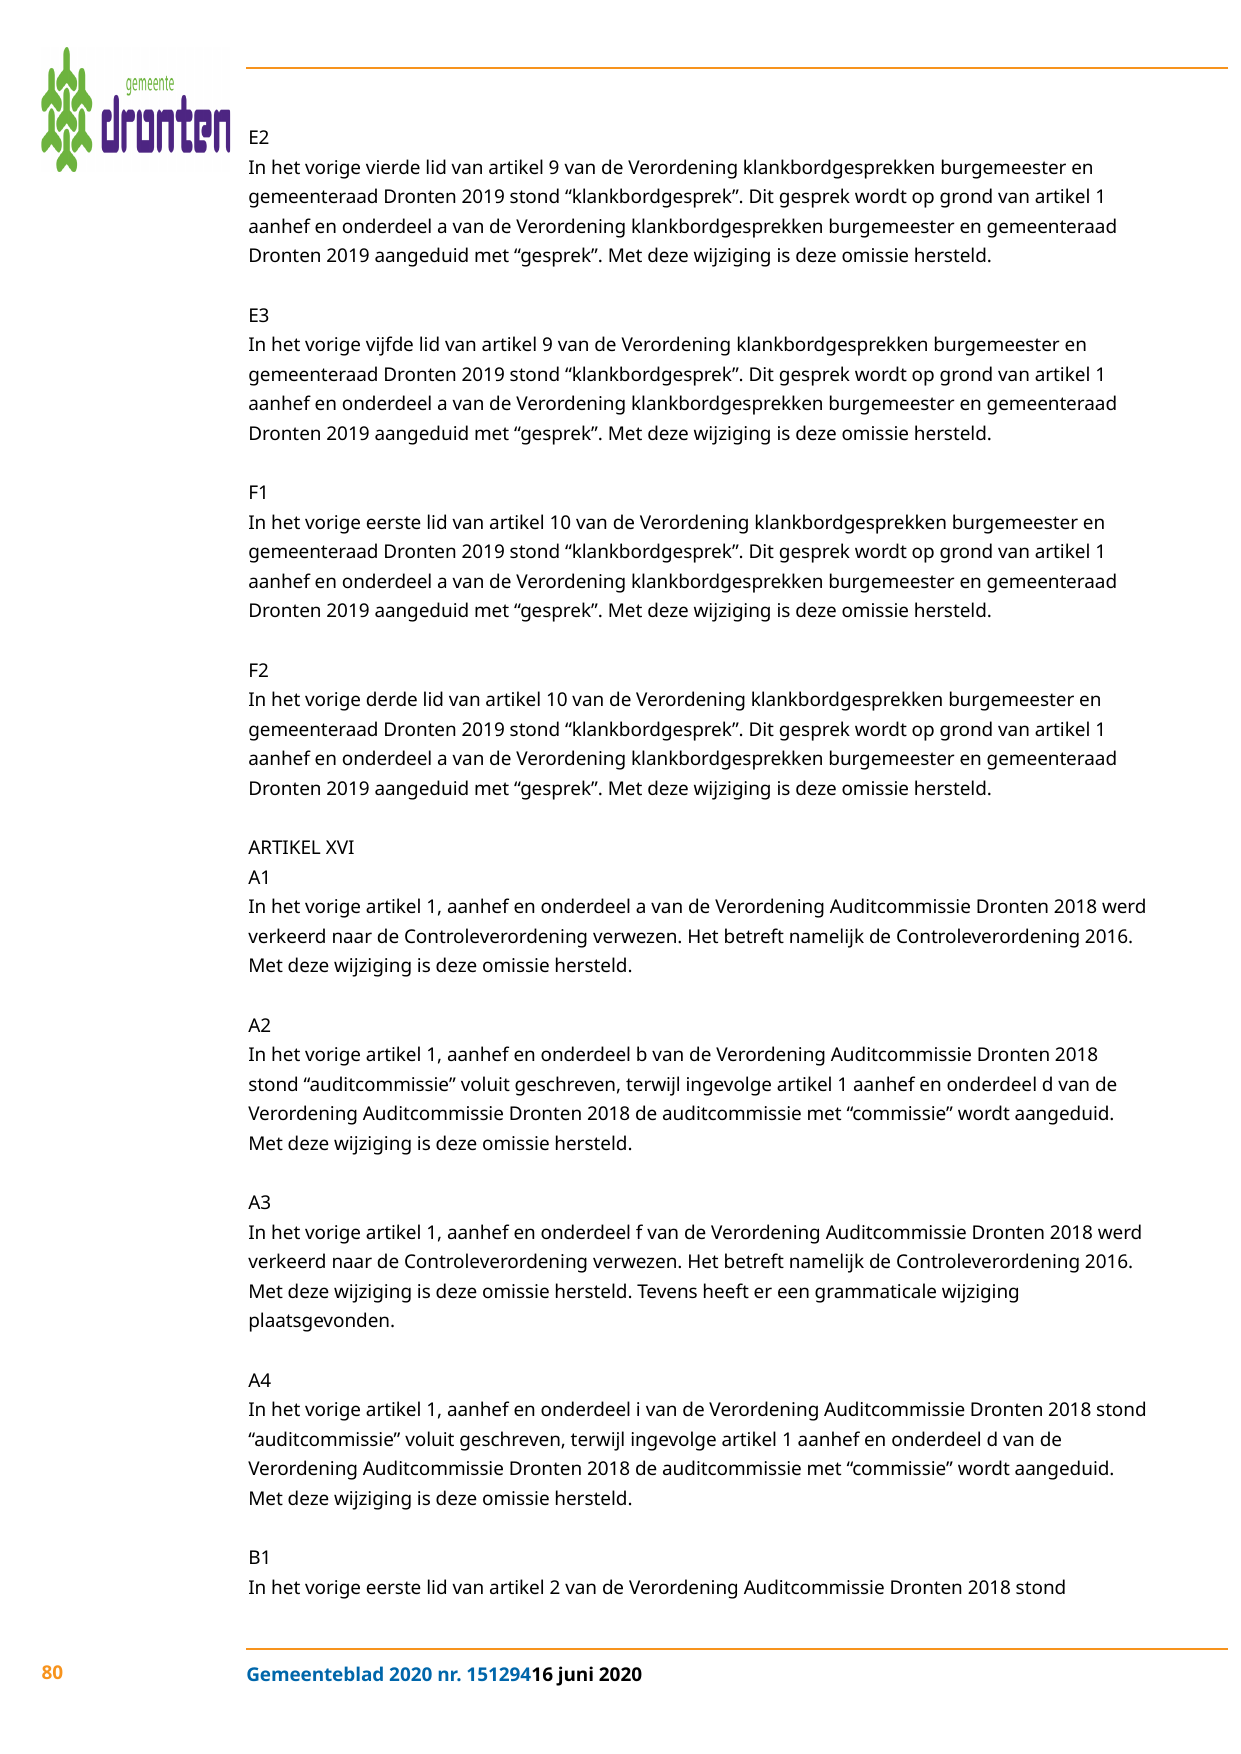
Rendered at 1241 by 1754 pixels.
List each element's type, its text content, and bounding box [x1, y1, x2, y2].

text In het vorige artikel 1, aanhef en onderdeel i van de Verordening Auditcommissie Dronten 2018 stond “auditcommissie” voluit geschreven, terwijl ingevolge artikel 1 aanhef en onderdeel d van de Verordening Auditcommissie Dronten 2018 de auditcommissie met “commissie” wordt aangeduid. Met deze wijziging is deze omissie hersteld. [248, 1396, 1152, 1511]
text In het vorige artikel 1, aanhef en onderdeel a van de Verordening Auditcommissie Dronten 2018 werd verkeerd naar de Controleverordening verwezen. Het betreft namelijk de Controleverordening 2016. Met deze wijziging is deze omissie hersteld. [248, 893, 1152, 978]
text A2 [248, 1012, 1152, 1038]
text In het vorige derde lid van artikel 10 van de Verordening klankbordgesprekken burgemeester en gemeenteraad Dronten 2019 stond “klankbordgesprek”. Dit gesprek wordt op grond van artikel 1 aanhef en onderdeel a van de Verordening klankbordgesprekken burgemeester en gemeenteraad Dronten 2019 aangeduid met “gesprek”. Met deze wijziging is deze omissie hersteld. [248, 686, 1152, 801]
text A1 [248, 864, 1152, 890]
text In het vorige vierde lid van artikel 9 van de Verordening klankbordgesprekken burgemeester en gemeenteraad Dronten 2019 stond “klankbordgesprek”. Dit gesprek wordt op grond van artikel 1 aanhef en onderdeel a van de Verordening klankbordgesprekken burgemeester en gemeenteraad Dronten 2019 aangeduid met “gesprek”. Met deze wijziging is deze omissie hersteld. [248, 154, 1152, 268]
text E2 [248, 124, 1152, 150]
text In het vorige eerste lid van artikel 2 van de Verordening Auditcommissie Dronten 2018 stond [248, 1574, 1152, 1600]
text B1 [248, 1544, 1152, 1570]
text A3 [248, 1189, 1152, 1215]
text A4 [248, 1367, 1152, 1393]
picture [41, 47, 231, 172]
text E3 [248, 302, 1152, 328]
text In het vorige vijfde lid van artikel 9 van de Verordening klankbordgesprekken burgemeester en gemeenteraad Dronten 2019 stond “klankbordgesprek”. Dit gesprek wordt op grond van artikel 1 aanhef en onderdeel a van de Verordening klankbordgesprekken burgemeester en gemeenteraad Dronten 2019 aangeduid met “gesprek”. Met deze wijziging is deze omissie hersteld. [248, 331, 1152, 446]
text F1 [248, 479, 1152, 505]
text F2 [248, 657, 1152, 683]
text In het vorige artikel 1, aanhef en onderdeel f van de Verordening Auditcommissie Dronten 2018 werd verkeerd naar de Controleverordening verwezen. Het betreft namelijk de Controleverordening 2016. Met deze wijziging is deze omissie hersteld. Tevens heeft er een grammaticale wijziging plaatsgevonden. [248, 1219, 1152, 1333]
text In het vorige eerste lid van artikel 10 van de Verordening klankbordgesprekken burgemeester en gemeenteraad Dronten 2019 stond “klankbordgesprek”. Dit gesprek wordt op grond van artikel 1 aanhef en onderdeel a van de Verordening klankbordgesprekken burgemeester en gemeenteraad Dronten 2019 aangeduid met “gesprek”. Met deze wijziging is deze omissie hersteld. [248, 509, 1152, 623]
text ARTIKEL XVI [248, 834, 1152, 860]
text In het vorige artikel 1, aanhef en onderdeel b van de Verordening Auditcommissie Dronten 2018 stond “auditcommissie” voluit geschreven, terwijl ingevolge artikel 1 aanhef en onderdeel d van de Verordening Auditcommissie Dronten 2018 de auditcommissie met “commissie” wordt aangeduid. Met deze wijziging is deze omissie hersteld. [248, 1041, 1152, 1156]
